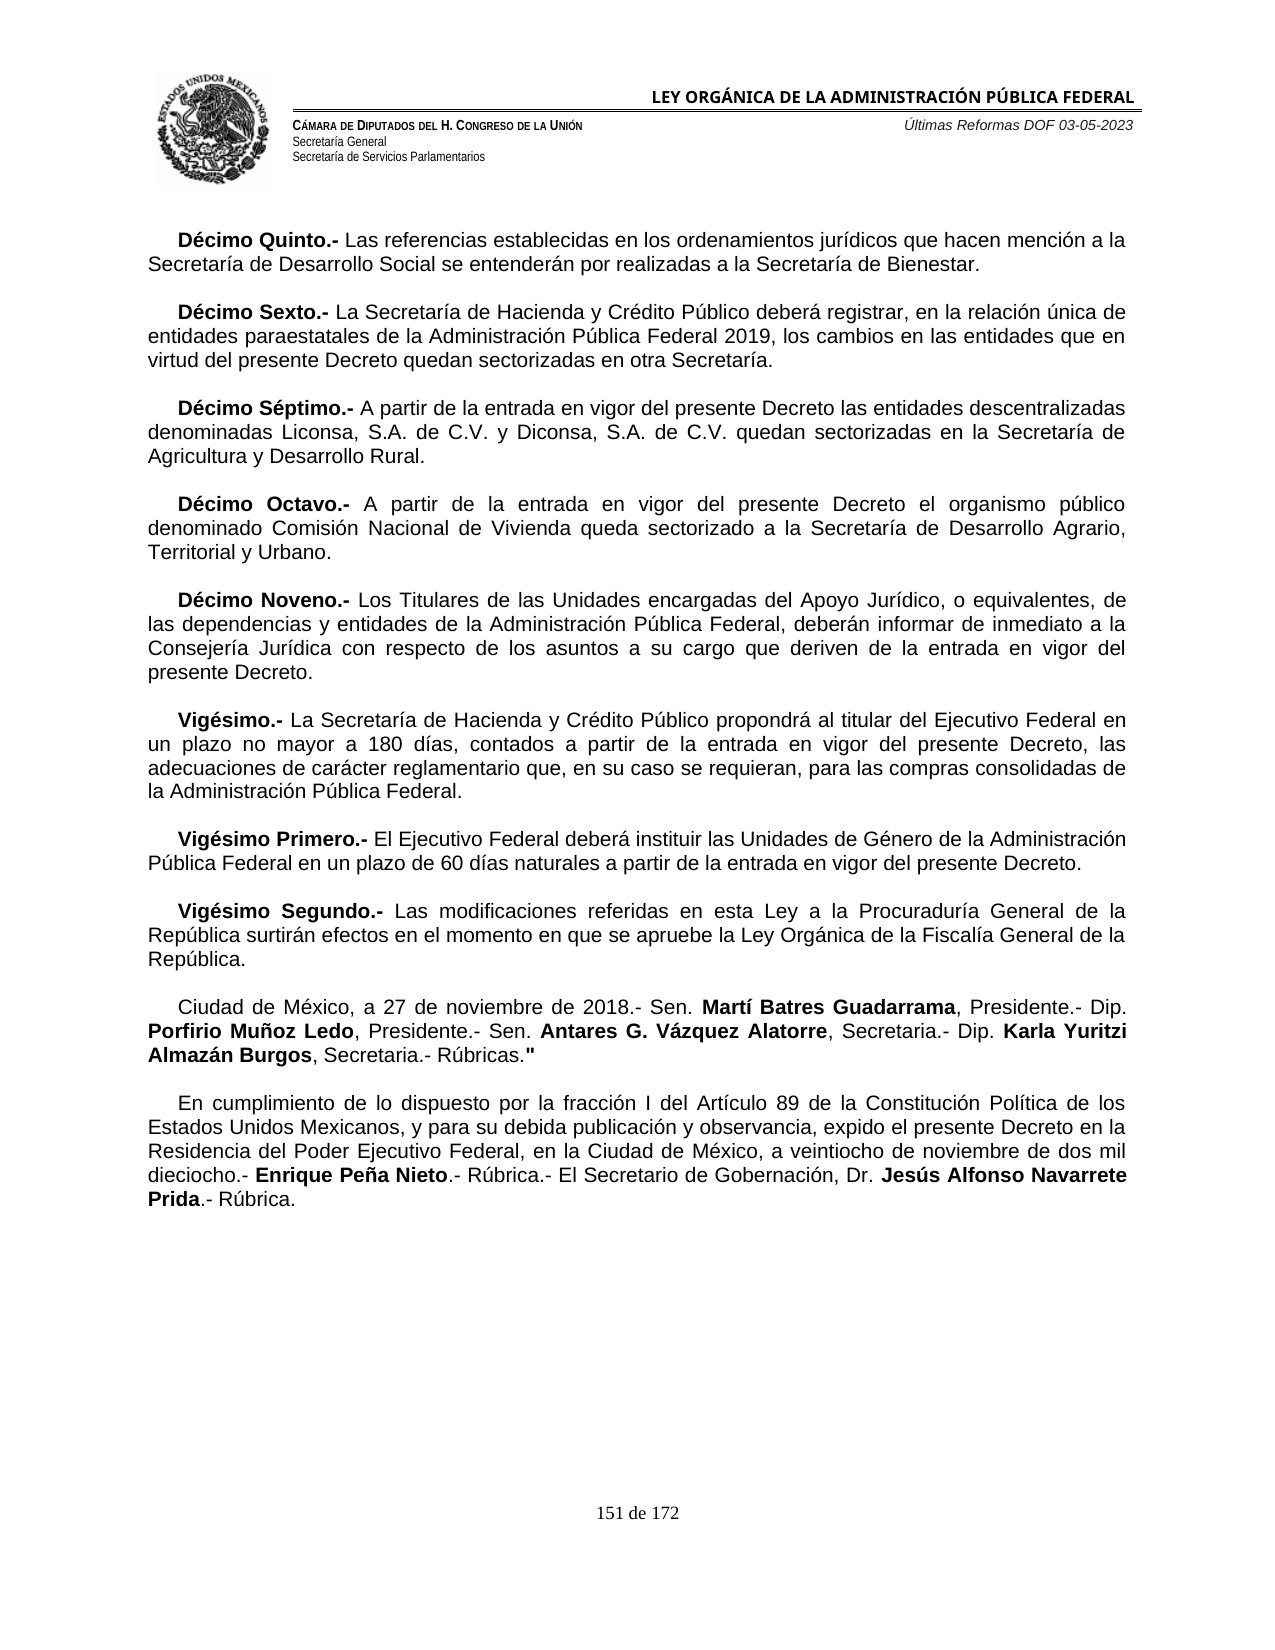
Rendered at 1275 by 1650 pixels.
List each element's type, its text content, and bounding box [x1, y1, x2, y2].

text Décimo Quinto.- Las referencias establecidas en los ordenamientos jurídicos que hacen mención a la Secretaría de Desarrollo Social se entenderán por realizadas a la Secretaría de Bienestar. [148, 228, 1127, 276]
text Vigésimo Segundo.- Las modificaciones referidas en esta Ley a la Procuraduría General de la República surtirán efectos en el momento en que se apruebe la Ley Orgánica de la Fiscalía General de la República. [148, 899, 1127, 971]
text Ciudad de México, a 27 de noviembre de 2018.- Sen. Martí Batres Guadarrama, Presidente.- Dip. Porfirio Muñoz Ledo, Presidente.- Sen. Antares G. Vázquez Alatorre, Secretaria.- Dip. Karla Yuritzi Almazán Burgos, Secretaria.- Rúbricas." [148, 995, 1127, 1067]
text Vigésimo.- La Secretaría de Hacienda y Crédito Público propondrá al titular del Ejecutivo Federal en un plazo no mayor a 180 días, contados a partir de la entrada en vigor del presente Decreto, las adecuaciones de carácter reglamentario que, en su caso se requieran, para las compras consolidadas de la Administración Pública Federal. [148, 707, 1127, 803]
text Décimo Séptimo.- A partir de la entrada en vigor del presente Decreto las entidades descentralizadas denominadas Liconsa, S.A. de C.V. y Diconsa, S.A. de C.V. quedan sectorizadas en la Secretaría de Agricultura y Desarrollo Rural. [148, 396, 1127, 468]
text Décimo Sexto.- La Secretaría de Hacienda y Crédito Público deberá registrar, en la relación única de entidades paraestatales de la Administración Pública Federal 2019, los cambios en las entidades que en virtud del presente Decreto quedan sectorizadas en otra Secretaría. [148, 300, 1127, 372]
text Vigésimo Primero.- El Ejecutivo Federal deberá instituir las Unidades de Género de la Administración Pública Federal en un plazo de 60 días naturales a partir de la entrada en vigor del presente Decreto. [148, 827, 1127, 875]
text Décimo Noveno.- Los Titulares de las Unidades encargadas del Apoyo Jurídico, o equivalentes, de las dependencias y entidades de la Administración Pública Federal, deberán informar de inmediato a la Consejería Jurídica con respecto de los asuntos a su cargo que deriven de la entrada en vigor del presente Decreto. [148, 588, 1127, 683]
text En cumplimiento de lo dispuesto por la fracción I del Artículo 89 de la Constitución Política de los Estados Unidos Mexicanos, y para su debida publicación y observancia, expido el presente Decreto en la Residencia del Poder Ejecutivo Federal, en la Ciudad de México, a veintiocho de noviembre de dos mil dieciocho.- Enrique Peña Nieto.- Rúbrica.- El Secretario de Gobernación, Dr. Jesús Alfonso Navarrete Prida.- Rúbrica. [148, 1091, 1127, 1211]
text Décimo Octavo.- A partir de la entrada en vigor del presente Decreto el organismo público denominado Comisión Nacional de Vivienda queda sectorizado a la Secretaría de Desarrollo Agrario, Territorial y Urbano. [148, 492, 1127, 564]
